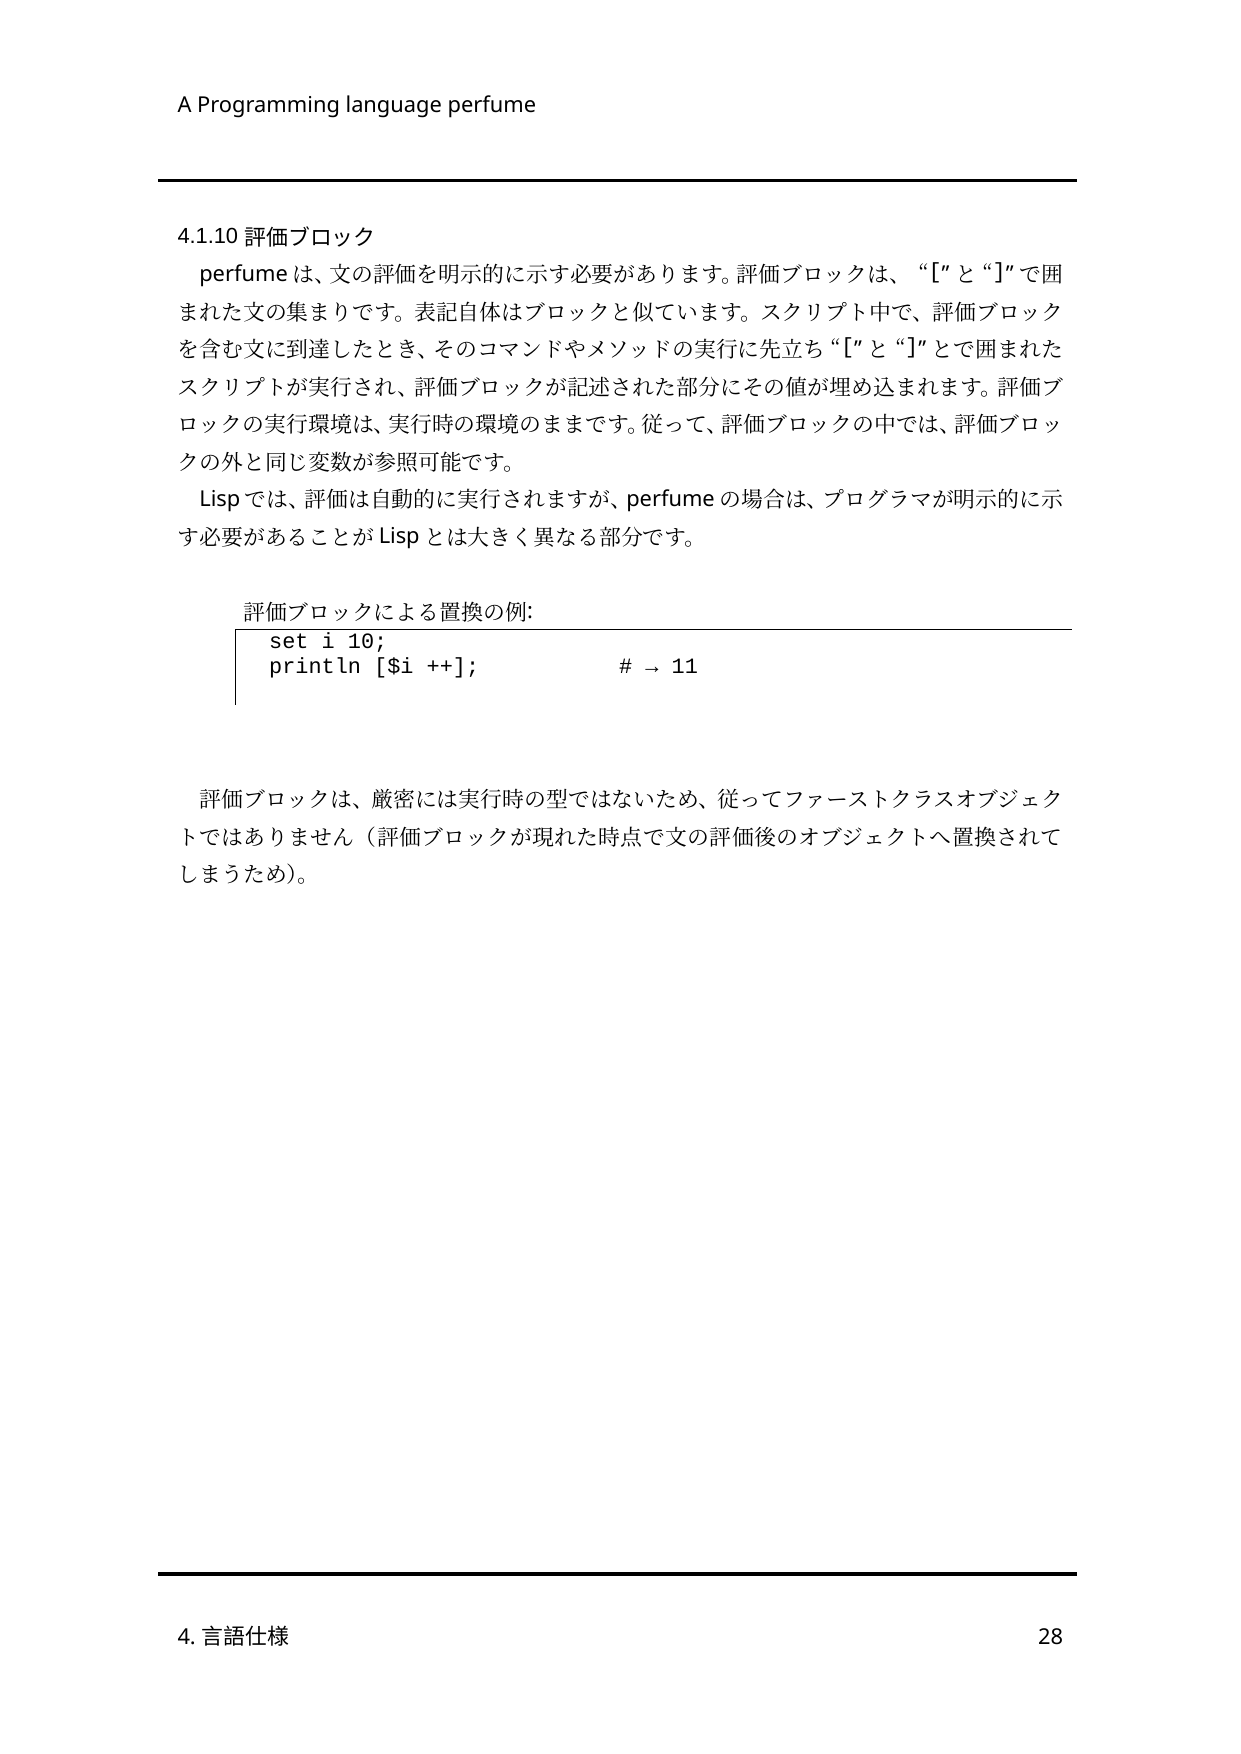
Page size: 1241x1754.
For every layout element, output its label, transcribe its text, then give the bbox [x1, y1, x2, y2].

text Lispでは、評価は自動的に実行されますが、perfumeの場合は、プログラマが明示的に示す必要があることがLispとは大きく異なる部分です。 [177, 479, 1063, 554]
subtitle 4.1.10 評価ブロック [177, 217, 1063, 254]
table_header set i 10; println [$i ++]; # → 11 [236, 630, 1072, 704]
text 評価ブロックによる置換の例: [243, 592, 1063, 629]
text 評価ブロックは、厳密には実行時の型ではないため、従ってファーストクラスオブジェクトではありません（評価ブロックが現れた時点で文の評価後のオブジェクトへ置換されてしまうため）。 [177, 779, 1063, 892]
text perfumeは、文の評価を明示的に示す必要があります。評価ブロックは、“[” と “]” で囲まれた文の集まりです。表記自体はブロックと似ています。スクリプト中で、評価ブロックを含む文に到達したとき、そのコマンドやメソッドの実行に先立ち “[” と “]” とで囲まれたスクリプトが実行され、評価ブロックが記述された部分にその値が埋め込まれます。評価ブロックの実行環境は、実行時の環境のままです。従って、評価ブロックの中では、評価ブロックの外と同じ変数が参照可能です。 [177, 254, 1063, 479]
